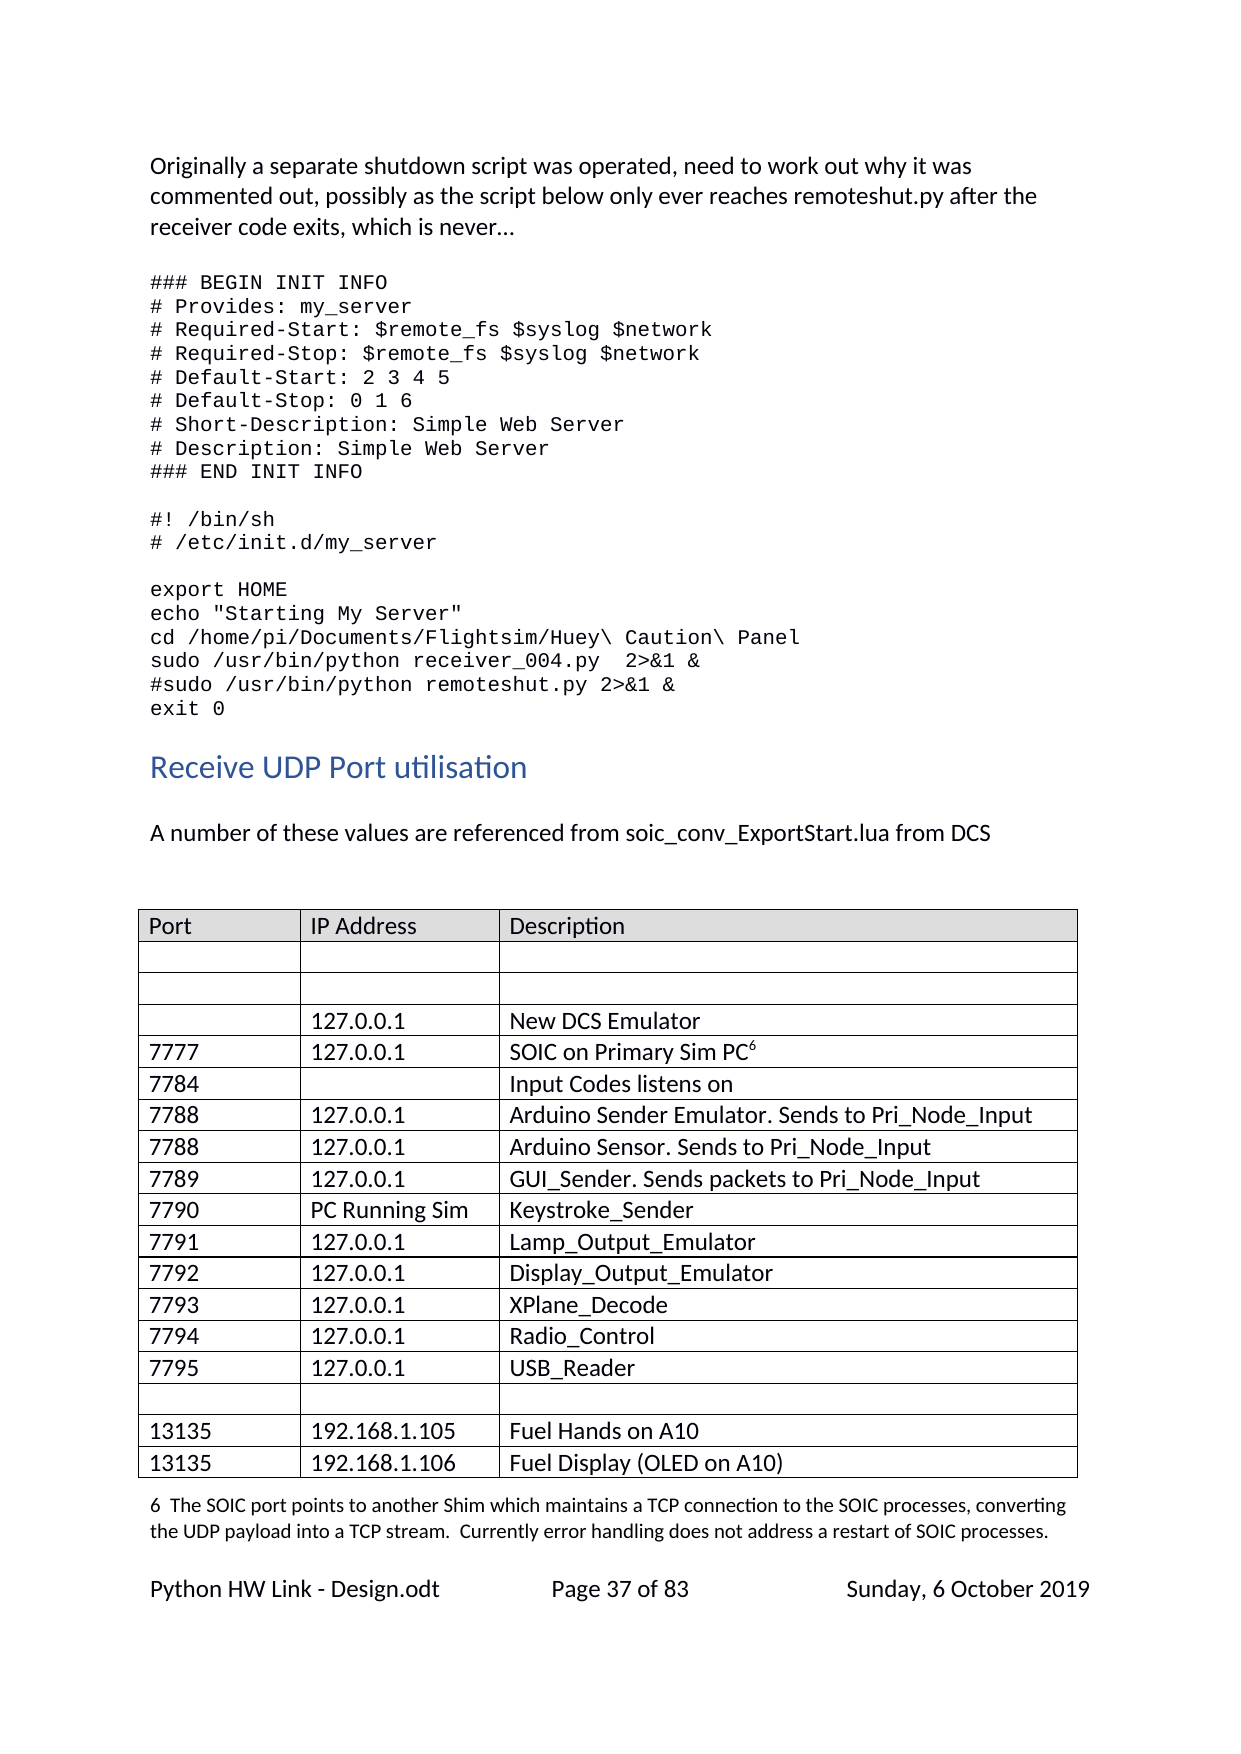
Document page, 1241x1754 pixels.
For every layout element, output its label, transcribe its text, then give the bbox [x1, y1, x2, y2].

table_cell Input Codes listens on [500, 1068, 1077, 1098]
table_cell Keystroke_Sender [500, 1194, 1077, 1225]
table_cell Display_Output_Emulator [500, 1258, 1077, 1288]
table_cell Fuel Hands on A10 [500, 1415, 1077, 1446]
text # Required-Stop: $remote_fs $syslog $network [150, 343, 1090, 367]
text # Default-Stop: 0 1 6 [150, 390, 1090, 414]
table_cell XPlane_Decode [500, 1289, 1077, 1319]
table_cell 7788 [139, 1131, 300, 1162]
table_cell Fuel Display (OLED on A10) [500, 1447, 1077, 1477]
table_cell 127.0.0.1 [301, 1131, 499, 1162]
text # Description: Simple Web Server [150, 438, 1090, 461]
table_cell 127.0.0.1 [301, 1321, 499, 1351]
table_cell [500, 942, 1077, 972]
table_cell 127.0.0.1 [301, 1289, 499, 1319]
table_cell [139, 1384, 300, 1414]
table_cell 127.0.0.1 [301, 1258, 499, 1288]
table_cell 7789 [139, 1163, 300, 1193]
text A number of these values are referenced from soic_conv_ExportStart.lua from DCS [150, 818, 1090, 848]
text # Default-Start: 2 3 4 5 [150, 367, 1090, 390]
table_cell [301, 1068, 499, 1098]
table_cell 127.0.0.1 [301, 1163, 499, 1193]
text Originally a separate shutdown script was operated, need to work out why it was commented out, possibly as the script below only ever reaches remoteshut.py after the receiver code exits, which is never… [150, 150, 1090, 242]
table_cell 13135 [139, 1415, 300, 1446]
text # /etc/init.d/my_server [150, 532, 1090, 556]
table_cell 7788 [139, 1100, 300, 1130]
table_cell [500, 973, 1077, 1004]
table_cell 127.0.0.1 [301, 1100, 499, 1130]
text # Provides: my_server [150, 296, 1090, 319]
table_header IP Address [301, 910, 499, 941]
table_cell 127.0.0.1 [301, 1226, 499, 1256]
table_cell Radio_Control [500, 1321, 1077, 1351]
table_cell 7791 [139, 1226, 300, 1256]
table_cell Arduino Sensor. Sends to Pri_Node_Input [500, 1131, 1077, 1162]
table_cell [139, 942, 300, 972]
text sudo /usr/bin/python receiver_004.py 2>&1 & [150, 650, 1090, 674]
table_cell [301, 942, 499, 972]
table_cell PC Running Sim [301, 1194, 499, 1225]
table_cell [301, 973, 499, 1004]
subtitle Receive UDP Port utilisation [150, 746, 1090, 787]
text ### END INIT INFO [150, 461, 1090, 485]
text export HOME [150, 579, 1090, 603]
table_cell USB_Reader [500, 1352, 1077, 1383]
table_cell [500, 1384, 1077, 1414]
text # Required-Start: $remote_fs $syslog $network [150, 319, 1090, 343]
text echo "Starting My Server" [150, 603, 1090, 627]
table_cell 127.0.0.1 [301, 1005, 499, 1035]
text cd /home/pi/Documents/Flightsim/Huey\ Caution\ Panel [150, 627, 1090, 650]
table_cell 127.0.0.1 [301, 1036, 499, 1067]
text exit 0 [150, 698, 1090, 721]
table_header Port [139, 910, 300, 941]
text # Short-Description: Simple Web Server [150, 414, 1090, 438]
table_cell 7790 [139, 1194, 300, 1225]
text #sudo /usr/bin/python remoteshut.py 2>&1 & [150, 674, 1090, 698]
table_cell Arduino Sender Emulator. Sends to Pri_Node_Input [500, 1100, 1077, 1130]
table_cell Lamp_Output_Emulator [500, 1226, 1077, 1256]
table_cell 7784 [139, 1068, 300, 1098]
table_cell 7793 [139, 1289, 300, 1319]
text ### BEGIN INIT INFO [150, 272, 1090, 296]
table_cell 7795 [139, 1352, 300, 1383]
table_cell 7792 [139, 1258, 300, 1288]
table_cell GUI_Sender. Sends packets to Pri_Node_Input [500, 1163, 1077, 1193]
text #! /bin/sh [150, 508, 1090, 532]
table_cell 13135 [139, 1447, 300, 1477]
table_cell New DCS Emulator [500, 1005, 1077, 1035]
table_cell [139, 973, 300, 1004]
table_cell 7794 [139, 1321, 300, 1351]
table_header Description [500, 910, 1077, 941]
table_cell 192.168.1.106 [301, 1447, 499, 1477]
table_cell [301, 1384, 499, 1414]
table_cell 7777 [139, 1036, 300, 1067]
table_cell 192.168.1.105 [301, 1415, 499, 1446]
table_cell SOIC on Primary Sim PC [500, 1036, 1077, 1067]
table_cell [139, 1005, 300, 1035]
table_cell 127.0.0.1 [301, 1352, 499, 1383]
